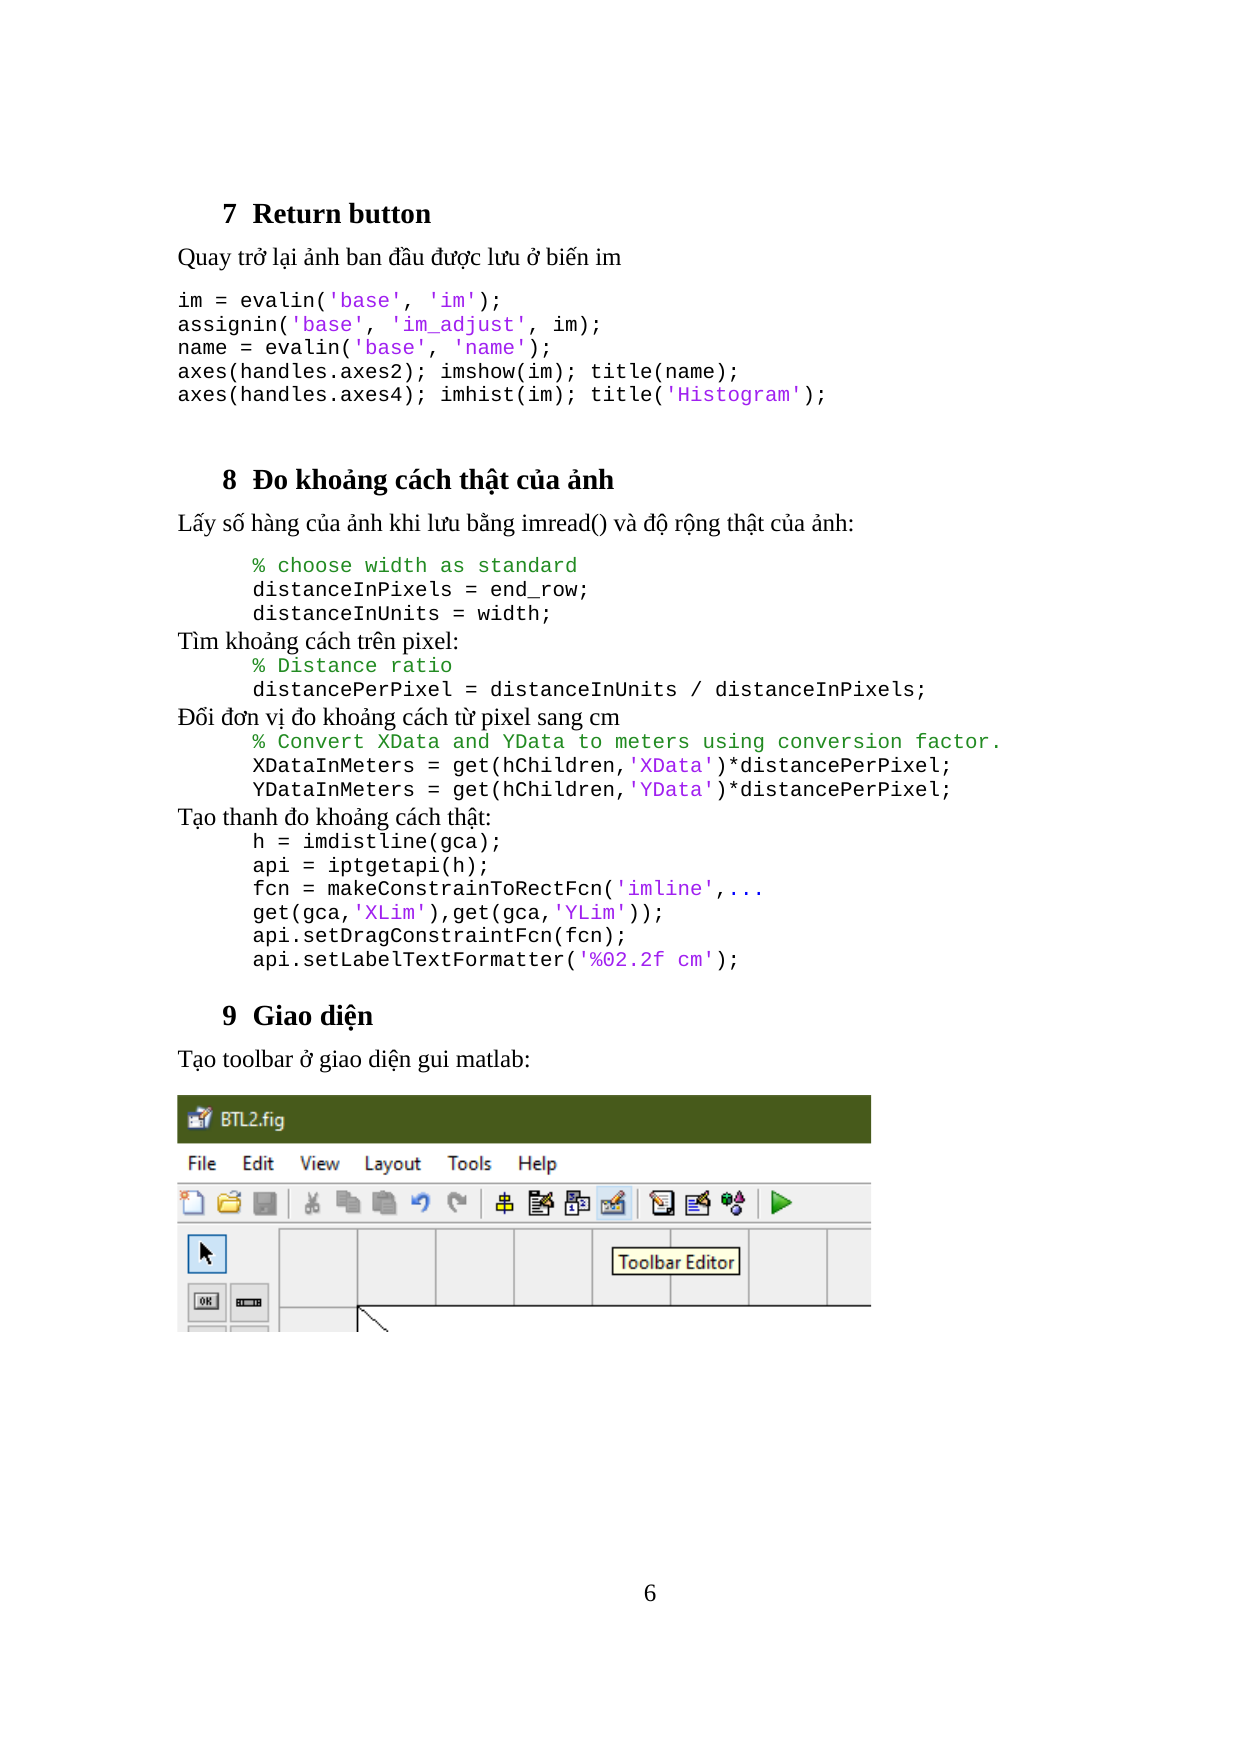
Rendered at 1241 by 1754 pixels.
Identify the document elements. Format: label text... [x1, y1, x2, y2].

text Tìm khoảng cách trên pixel: [177, 626, 1122, 655]
text Đổi đơn vị đo khoảng cách từ pixel sang cm [177, 702, 1122, 731]
text im = evalin('base', 'im'); [177, 290, 1122, 313]
text assignin('base', 'im_adjust', im); [177, 313, 1122, 337]
text distanceInUnits = width; [177, 603, 1122, 626]
picture [177, 1095, 872, 1332]
text XDataInMeters = get(hChildren,'XData')*distancePerPixel; [177, 755, 1122, 778]
text get(gca,'XLim'),get(gca,'YLim')); [177, 902, 1122, 926]
text api.setLabelTextFormatter('%02.2f cm'); [177, 949, 1122, 973]
text distanceInPixels = end_row; [177, 579, 1122, 603]
text Tạo toolbar ở giao diện gui matlab: [177, 1044, 1122, 1073]
text name = evalin('base', 'name'); [177, 337, 1122, 361]
text distancePerPixel = distanceInUnits / distanceInPixels; [177, 679, 1122, 702]
text h = imdistline(gca); [177, 831, 1122, 854]
subtitle Giao diện [215, 998, 1122, 1031]
text % Distance ratio [177, 655, 1122, 679]
text Lấy số hàng của ảnh khi lưu bằng imread() và độ rộng thật của ảnh: [177, 508, 1122, 537]
text api = iptgetapi(h); [177, 854, 1122, 878]
text % choose width as standard [177, 556, 1122, 579]
text YDataInMeters = get(hChildren,'YData')*distancePerPixel; [177, 778, 1122, 802]
subtitle Return button [215, 196, 1122, 230]
text Quay trở lại ảnh ban đầu được lưu ở biến im [177, 242, 1122, 271]
text axes(handles.axes2); imshow(im); title(name); [177, 361, 1122, 384]
text fcn = makeConstrainToRectFcn('imline',... [177, 878, 1122, 902]
text Tạo thanh đo khoảng cách thật: [177, 802, 1122, 831]
text api.setDragConstraintFcn(fcn); [177, 926, 1122, 949]
text axes(handles.axes4); imhist(im); title('Histogram'); [177, 384, 1122, 408]
subtitle Đo khoảng cách thật của ảnh [215, 462, 1122, 495]
text % Convert XData and YData to meters using conversion factor. [177, 731, 1122, 755]
